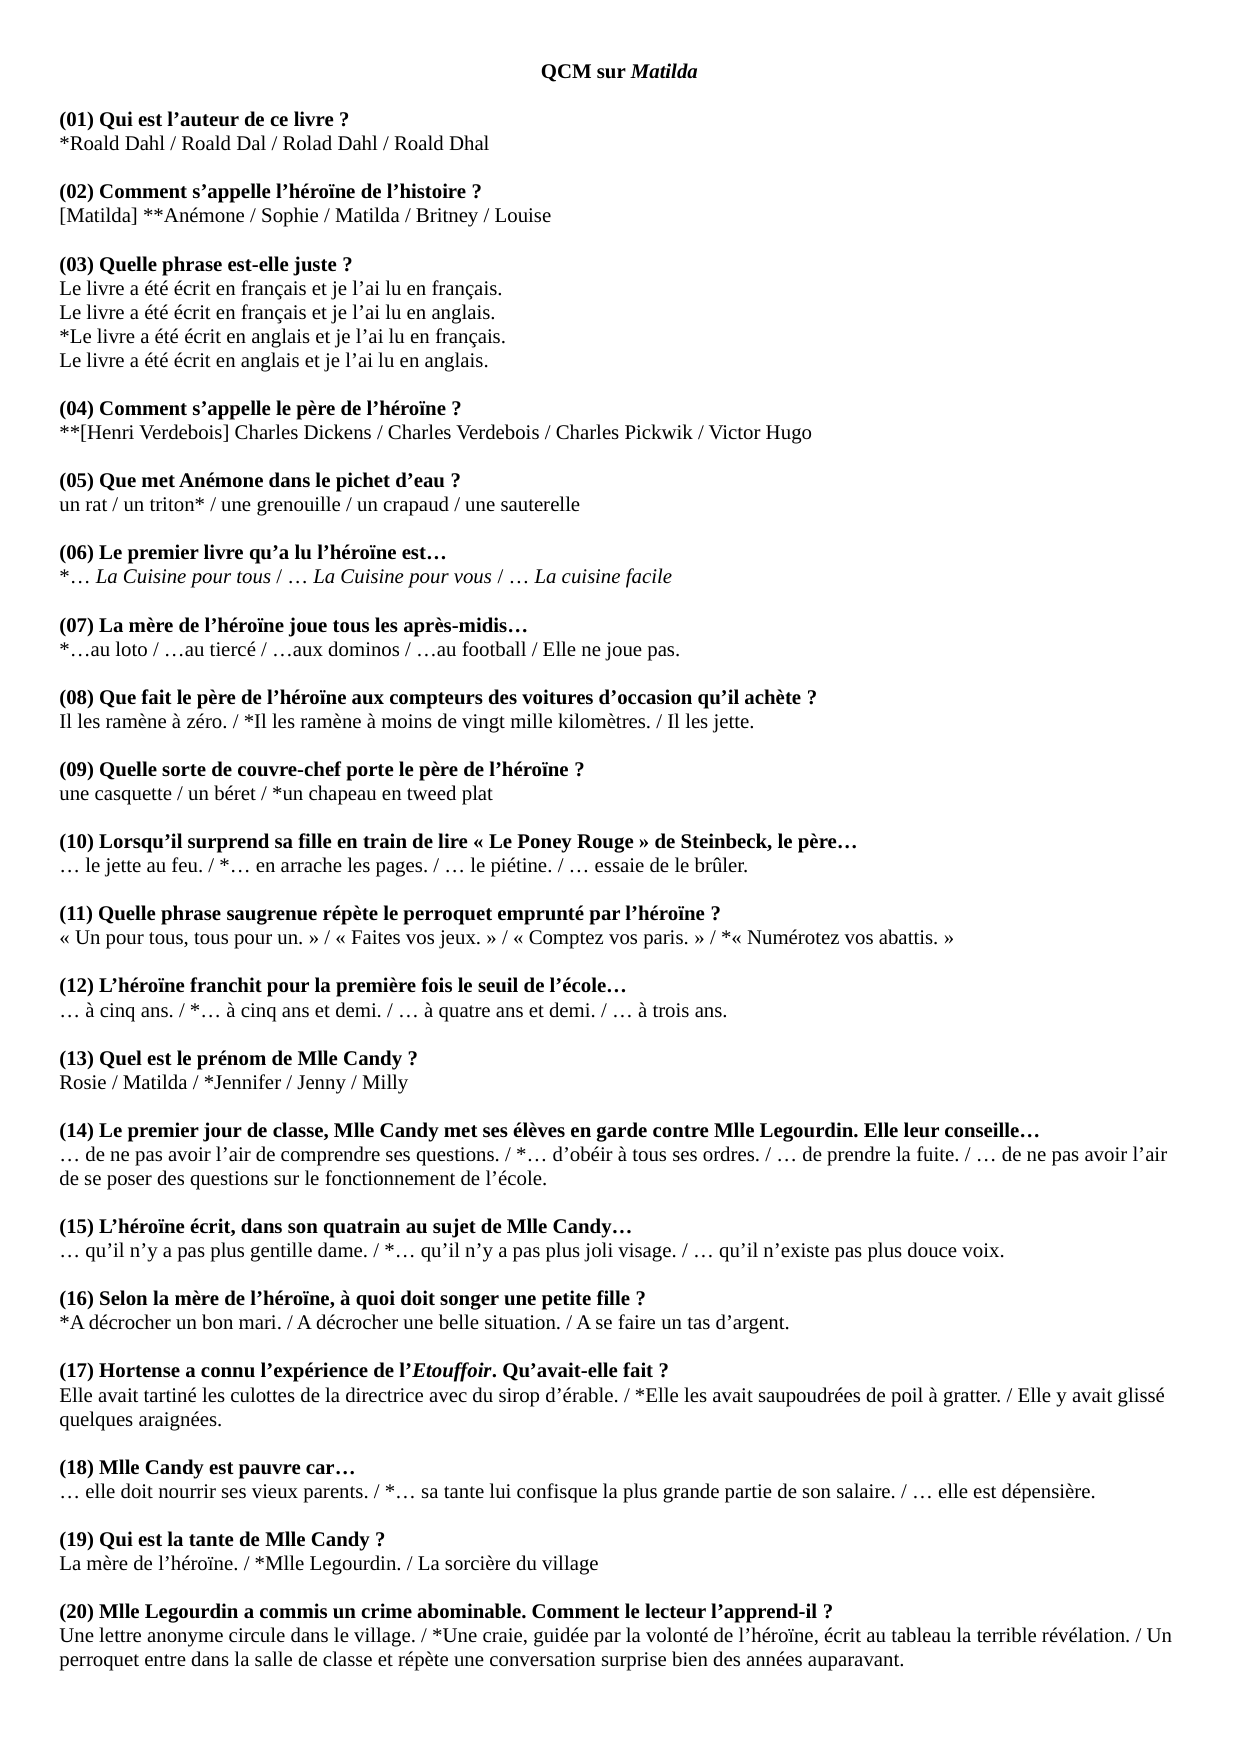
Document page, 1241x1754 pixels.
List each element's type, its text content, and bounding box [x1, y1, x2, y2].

text une casquette / un béret / *un chapeau en tweed plat [59, 781, 1181, 805]
text Le livre a été écrit en français et je l’ai lu en anglais. [59, 300, 1181, 324]
text (03) Quelle phrase est-elle juste ? [59, 252, 1181, 276]
text QCM sur Matilda [59, 59, 1181, 83]
text (04) Comment s’appelle le père de l’héroïne ? [59, 396, 1181, 420]
text (02) Comment s’appelle l’héroïne de l’histoire ? [59, 179, 1181, 203]
text … de ne pas avoir l’air de comprendre ses questions. / *… d’obéir à tous ses ordres. / … de prendre la fuite. / … de ne pas avoir l’air de se poser des questions sur le fonctionnement de l’école. [59, 1142, 1181, 1190]
text (18) Mlle Candy est pauvre car… [59, 1455, 1181, 1479]
text (06) Le premier livre qu’a lu l’héroïne est… [59, 540, 1181, 564]
text (11) Quelle phrase saugrenue répète le perroquet emprunté par l’héroïne ? [59, 901, 1181, 925]
text … le jette au feu. / *… en arrache les pages. / … le piétine. / … essaie de le brûler. [59, 853, 1181, 877]
text (01) Qui est l’auteur de ce livre ? [59, 107, 1181, 131]
text (16) Selon la mère de l’héroïne, à quoi doit songer une petite fille ? [59, 1286, 1181, 1310]
text (10) Lorsqu’il surprend sa fille en train de lire « Le Poney Rouge » de Steinbeck, le père… [59, 829, 1181, 853]
text *…au loto / …au tiercé / …aux dominos / …au football / Elle ne joue pas. [59, 637, 1181, 661]
text … qu’il n’y a pas plus gentille dame. / *… qu’il n’y a pas plus joli visage. / … qu’il n’existe pas plus douce voix. [59, 1238, 1181, 1262]
text Rosie / Matilda / *Jennifer / Jenny / Milly [59, 1070, 1181, 1094]
text (09) Quelle sorte de couvre-chef porte le père de l’héroïne ? [59, 757, 1181, 781]
text [Matilda] **Anémone / Sophie / Matilda / Britney / Louise [59, 203, 1181, 227]
text (17) Hortense a connu l’expérience de l’Etouffoir. Qu’avait-elle fait ? [59, 1358, 1181, 1382]
text … elle doit nourrir ses vieux parents. / *… sa tante lui confisque la plus grande partie de son salaire. / … elle est dépensière. [59, 1479, 1181, 1503]
text Une lettre anonyme circule dans le village. / *Une craie, guidée par la volonté de l’héroïne, écrit au tableau la terrible révélation. / Un perroquet entre dans la salle de classe et répète une conversation surprise bien des années auparavant. [59, 1623, 1181, 1671]
text (13) Quel est le prénom de Mlle Candy ? [59, 1046, 1181, 1070]
text Il les ramène à zéro. / *Il les ramène à moins de vingt mille kilomètres. / Il les jette. [59, 709, 1181, 733]
text « Un pour tous, tous pour un. » / « Faites vos jeux. » / « Comptez vos paris. » / *« Numérotez vos abattis. » [59, 925, 1181, 949]
text **[Henri Verdebois] Charles Dickens / Charles Verdebois / Charles Pickwik / Victor Hugo [59, 420, 1181, 444]
text La mère de l’héroïne. / *Mlle Legourdin. / La sorcière du village [59, 1551, 1181, 1575]
text *… La Cuisine pour tous / … La Cuisine pour vous / … La cuisine facile [59, 564, 1181, 588]
text (15) L’héroïne écrit, dans son quatrain au sujet de Mlle Candy… [59, 1214, 1181, 1238]
text un rat / un triton* / une grenouille / un crapaud / une sauterelle [59, 492, 1181, 516]
text (20) Mlle Legourdin a commis un crime abominable. Comment le lecteur l’apprend-il ? [59, 1599, 1181, 1623]
text Le livre a été écrit en français et je l’ai lu en français. [59, 276, 1181, 300]
text *Roald Dahl / Roald Dal / Rolad Dahl / Roald Dhal [59, 131, 1181, 155]
text (14) Le premier jour de classe, Mlle Candy met ses élèves en garde contre Mlle Legourdin. Elle leur conseille… [59, 1118, 1181, 1142]
text (12) L’héroïne franchit pour la première fois le seuil de l’école… [59, 973, 1181, 997]
text Le livre a été écrit en anglais et je l’ai lu en anglais. [59, 348, 1181, 372]
text (08) Que fait le père de l’héroïne aux compteurs des voitures d’occasion qu’il achète ? [59, 685, 1181, 709]
text (19) Qui est la tante de Mlle Candy ? [59, 1527, 1181, 1551]
text Elle avait tartiné les culottes de la directrice avec du sirop d’érable. / *Elle les avait saupoudrées de poil à gratter. / Elle y avait glissé quelques araignées. [59, 1382, 1181, 1431]
text (07) La mère de l’héroïne joue tous les après-midis… [59, 612, 1181, 637]
text *Le livre a été écrit en anglais et je l’ai lu en français. [59, 324, 1181, 348]
text … à cinq ans. / *… à cinq ans et demi. / … à quatre ans et demi. / … à trois ans. [59, 997, 1181, 1022]
text *A décrocher un bon mari. / A décrocher une belle situation. / A se faire un tas d’argent. [59, 1310, 1181, 1334]
text (05) Que met Anémone dans le pichet d’eau ? [59, 468, 1181, 492]
